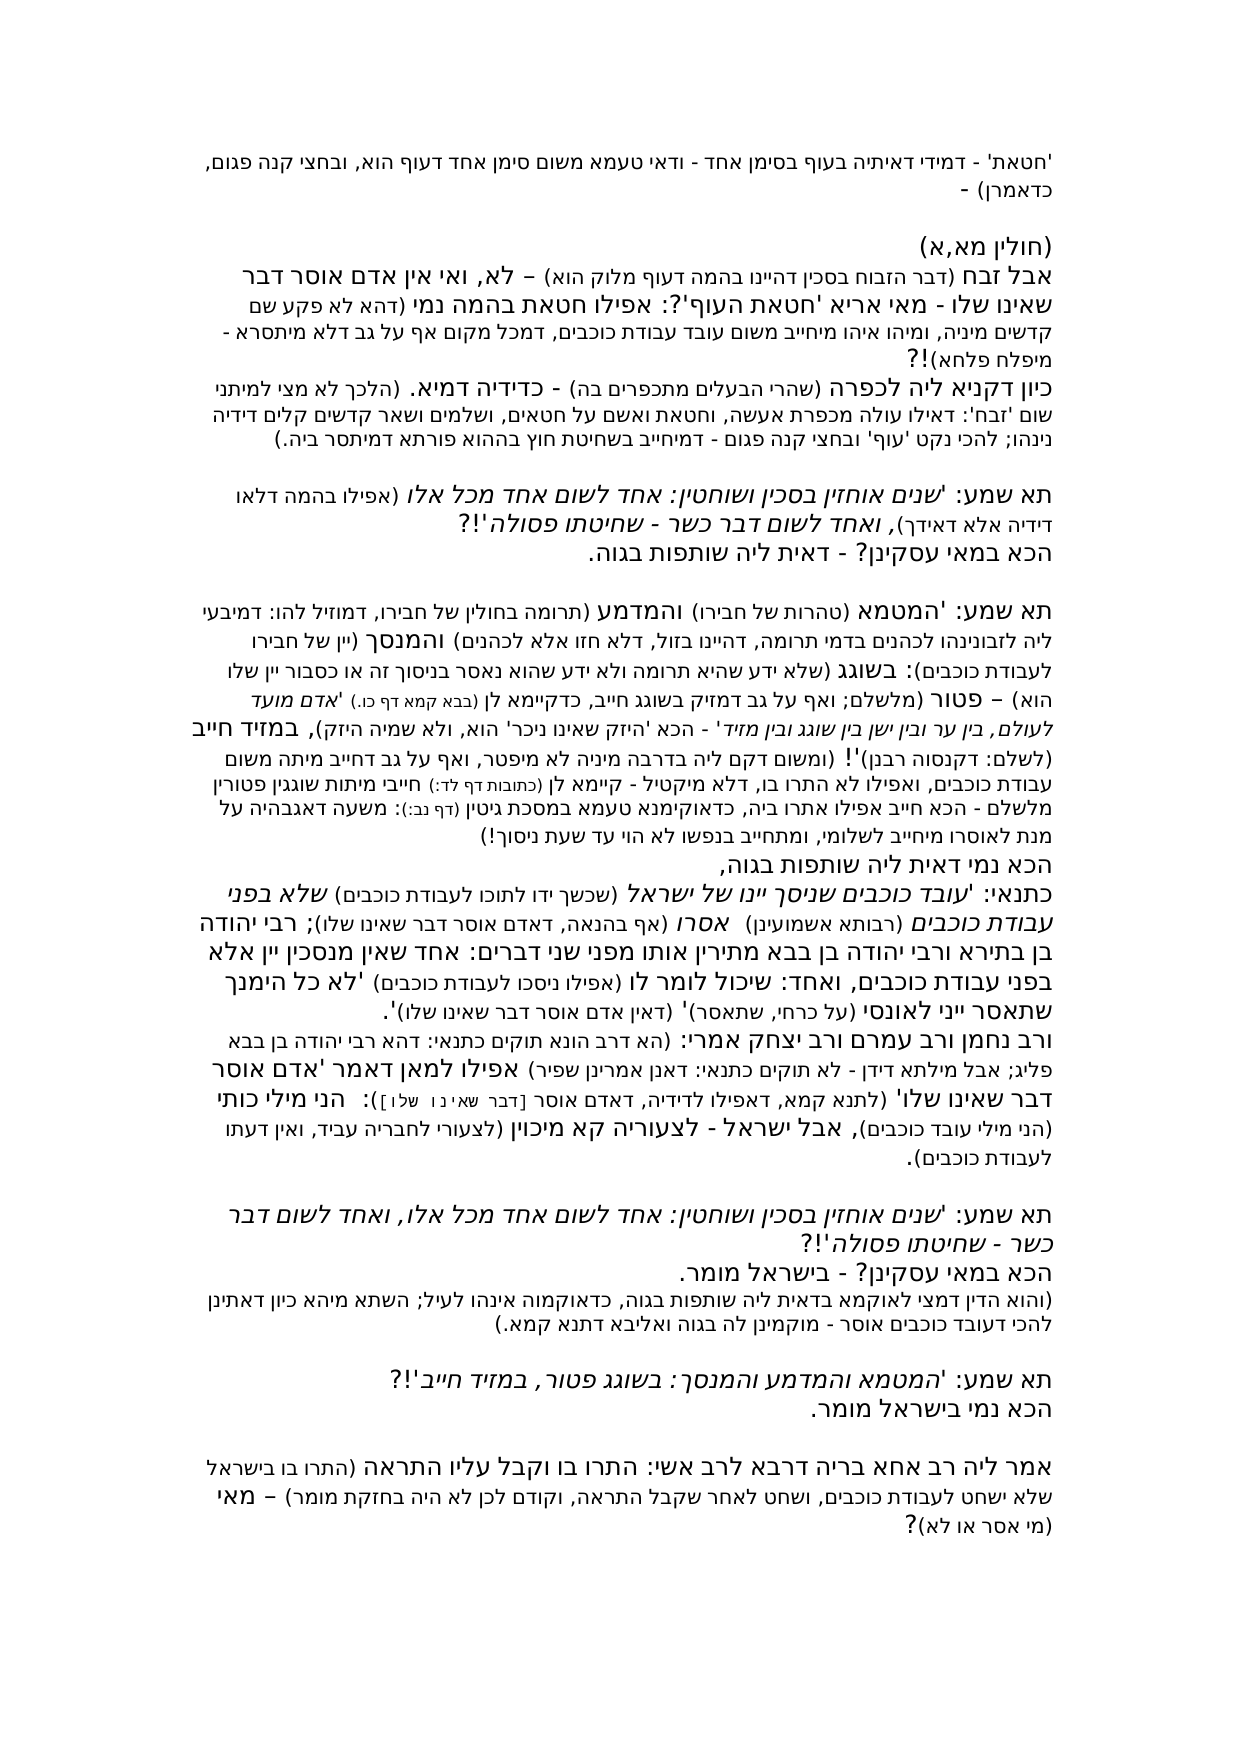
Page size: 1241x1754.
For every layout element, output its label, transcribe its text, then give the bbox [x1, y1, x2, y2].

text כיון דקניא ליה לכפרה (שהרי הבעלים מתכפרים בה) - כדידיה דמיא. (הלכך לא מצי למיתני שום 'זבח': דאילו עולה מכפרת אעשה, וחטאת ואשם על חטאים, ושלמים ושאר קדשים קלים דידיה נינהו; להכי נקט 'עוף' ובחצי קנה פגום - דמיחייב בשחיטת חוץ בההוא פורתא דמיתסר ביה.) [187, 373, 1053, 451]
text תא שמע: 'המטמא (טהרות של חבירו) והמדמע (תרומה בחולין של חבירו, דמוזיל להו: דמיבעי ליה לזבונינהו לכהנים בדמי תרומה, דהיינו בזול, דלא חזו אלא לכהנים) והמנסך (יין של חבירו לעבודת כוכבים): בשוגג (שלא ידע שהיא תרומה ולא ידע שהוא נאסר בניסוך זה או כסבור יין שלו הוא) – פטור (מלשלם; ואף על גב דמזיק בשוגג חייב, כדקיימא לן (בבא קמא דף כו.) 'אדם מועד לעולם, בין ער ובין ישן בין שוגג ובין מזיד' - הכא 'היזק שאינו ניכר' הוא, ולא שמיה היזק), במזיד חייב (לשלם: דקנסוה רבנן)'! (ומשום דקם ליה בדרבה מיניה לא מיפטר, ואף על גב דחייב מיתה משום עבודת כוכבים, ואפילו לא התרו בו, דלא מיקטיל - קיימא לן (כתובות דף לד:) חייבי מיתות שוגגין פטורין מלשלם - הכא חייב אפילו אתרו ביה, כדאוקימנא טעמא במסכת גיטין (דף נב:): משעה דאגבהיה על מנת לאוסרו מיחייב לשלומי, ומתחייב בנפשו לא הוי עד שעת ניסוך!) [187, 596, 1053, 850]
text 'חטאת' - דמידי דאיתיה בעוף בסימן אחד - ודאי טעמא משום סימן אחד דעוף הוא, ובחצי קנה פגום, כדאמרן) - [187, 150, 1053, 203]
text ורב נחמן ורב עמרם ורב יצחק אמרי: (הא דרב הונא תוקים כתנאי: דהא רבי יהודה בן בבא פליג; אבל מילתא דידן - לא תוקים כתנאי: דאנן אמרינן שפיר) אפילו למאן דאמר 'אדם אוסר דבר שאינו שלו' (לתנא קמא, דאפילו לדידיה, דאדם אוסר [דבר שאינו שלו]): הני מילי כותי (הני מילי עובד כוכבים), אבל ישראל - לצעוריה קא מיכוין (לצעורי לחבריה עביד, ואין דעתו לעבודת כוכבים). [187, 1025, 1053, 1171]
text כתנאי: 'עובד כוכבים שניסך יינו של ישראל (שכשך ידו לתוכו לעבודת כוכבים) שלא בפני עבודת כוכבים (רבותא אשמועינן) אסרו (אף בהנאה, דאדם אוסר דבר שאינו שלו); רבי יהודה בן בתירא ורבי יהודה בן בבא מתירין אותו מפני שני דברים: אחד שאין מנסכין יין אלא בפני עבודת כוכבים, ואחד: שיכול לומר לו (אפילו ניסכו לעבודת כוכבים) 'לא כל הימנך שתאסר ייני לאונסי (על כרחי, שתאסר)' (דאין אדם אוסר דבר שאינו שלו)'. [187, 879, 1053, 1025]
text הכא במאי עסקינן? - דאית ליה שותפות בגוה. [187, 538, 1053, 568]
text תא שמע: 'שנים אוחזין בסכין ושוחטין: אחד לשום אחד מכל אלו, ואחד לשום דבר כשר - שחיטתו פסולה'!? [187, 1200, 1053, 1258]
text הכא נמי דאית ליה שותפות בגוה, [187, 850, 1053, 879]
text תא שמע: 'שנים אוחזין בסכין ושוחטין: אחד לשום אחד מכל אלו (אפילו בהמה דלאו דידיה אלא דאידך), ואחד לשום דבר כשר - שחיטתו פסולה'!? [187, 480, 1053, 538]
text תא שמע: 'המטמא והמדמע והמנסך: בשוגג פטור, במזיד חייב'!? [187, 1365, 1053, 1394]
text אמר ליה רב אחא בריה דרבא לרב אשי: התרו בו וקבל עליו התראה (התרו בו בישראל שלא ישחט לעבודת כוכבים, ושחט לאחר שקבל התראה, וקודם לכן לא היה בחזקת מומר) – מאי (מי אסר או לא)? [187, 1452, 1053, 1540]
text (והוא הדין דמצי לאוקמא בדאית ליה שותפות בגוה, כדאוקמוה אינהו לעיל; השתא מיהא כיון דאתינן להכי דעובד כוכבים אוסר - מוקמינן לה בגוה ואליבא דתנא קמא.) [187, 1288, 1053, 1336]
text (חולין מא,א) [187, 232, 1053, 261]
text הכא במאי עסקינן? - בישראל מומר. [187, 1258, 1053, 1288]
text אבל זבח (דבר הזבוח בסכין דהיינו בהמה דעוף מלוק הוא) – לא, ואי אין אדם אוסר דבר שאינו שלו - מאי אריא 'חטאת העוף'?: אפילו חטאת בהמה נמי (דהא לא פקע שם קדשים מיניה, ומיהו איהו מיחייב משום עובד עבודת כוכבים, דמכל מקום אף על גב דלא מיתסרא - מיפלח פלחא)!? [187, 261, 1053, 373]
text הכא נמי בישראל מומר. [187, 1394, 1053, 1423]
